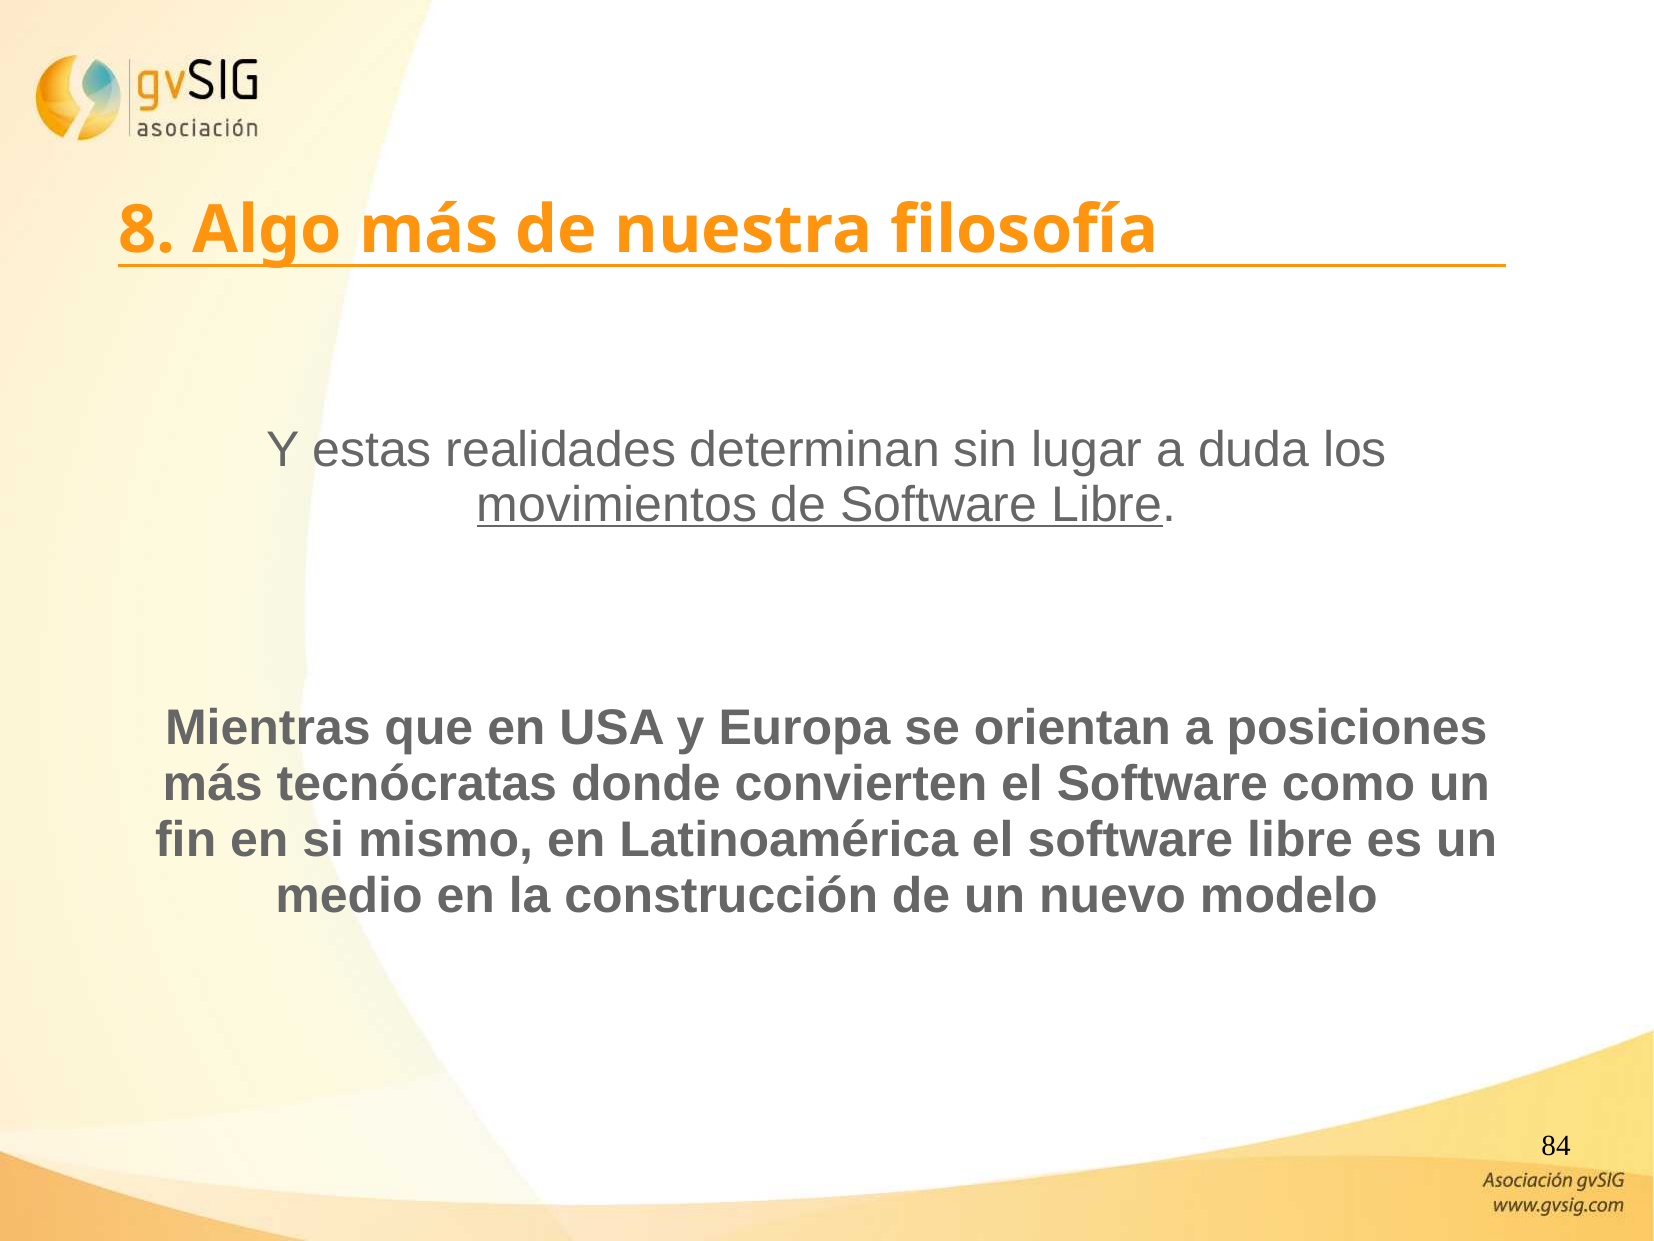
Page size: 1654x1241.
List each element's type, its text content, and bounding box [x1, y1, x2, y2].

text_box Y estas realidades determinan sin lugar a duda los movimientos de Software Libre. Mientras que en USA y Europa se orientan a posiciones más tecnócratas donde convierten el Software como un fin en si mismo, en Latinoamérica el software libre es un medio en la construcción de un nuevo modelo [118, 413, 1536, 1063]
title 8. Algo más de nuestra filosofía [118, 177, 1607, 276]
picture [0, 0, 1654, 1241]
